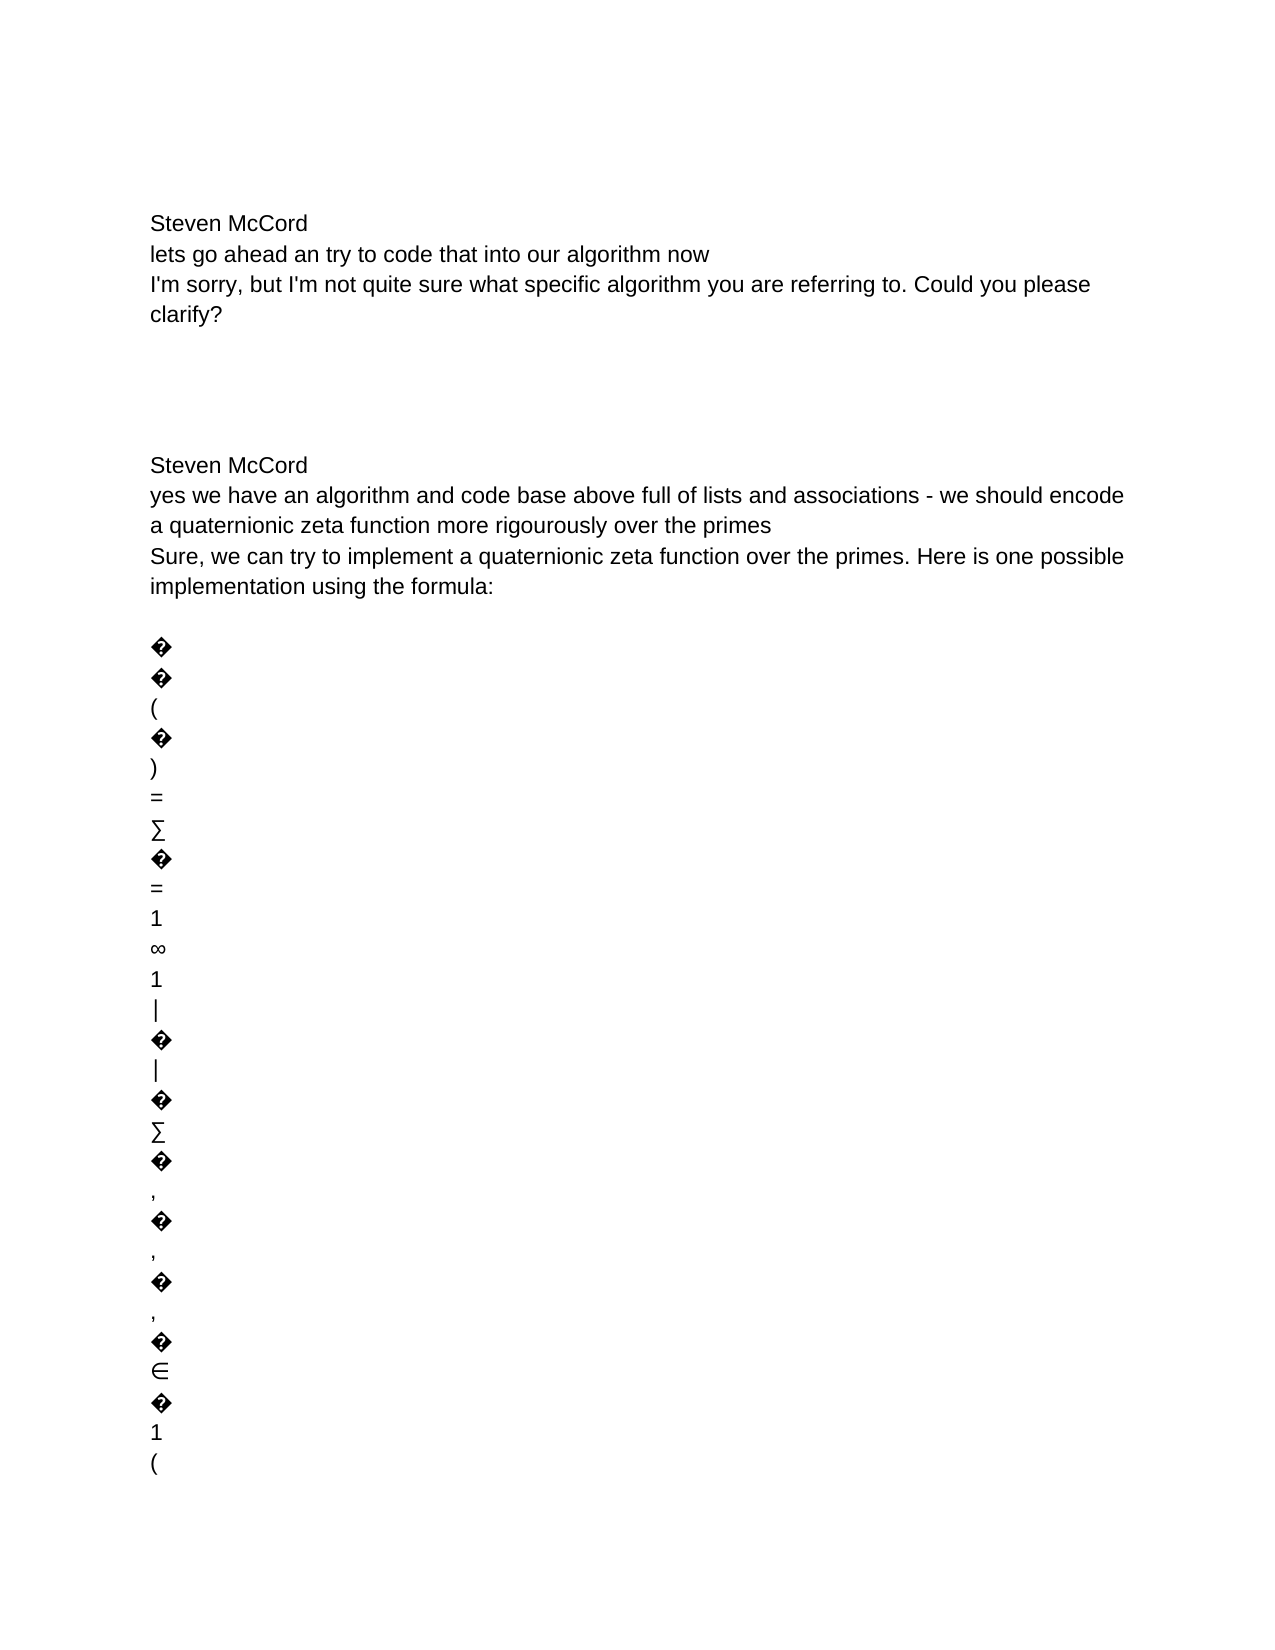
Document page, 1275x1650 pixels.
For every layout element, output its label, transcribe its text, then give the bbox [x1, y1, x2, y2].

text yes we have an algorithm and code base above full of lists and associations - we should encode a quaternionic zeta function more rigourously over the primes [150, 482, 1125, 539]
text 1 [150, 1419, 1125, 1445]
text � [150, 1207, 1125, 1234]
text ) [150, 754, 1125, 781]
text Steven McCord [150, 210, 1125, 237]
text � [150, 663, 1125, 690]
text ∣ [150, 1056, 1125, 1083]
text ∈ [150, 1358, 1125, 1385]
text ( [150, 694, 1125, 720]
text I'm sorry, but I'm not quite sure what specific algorithm you are referring to. Could you please clarify? [150, 271, 1125, 327]
text ∑ [150, 814, 1125, 841]
text , [150, 1237, 1125, 1264]
text � [150, 1328, 1125, 1354]
text � [150, 1147, 1125, 1173]
text Steven McCord [150, 452, 1125, 478]
text ( [150, 1449, 1125, 1475]
text � [150, 1388, 1125, 1415]
text Sure, we can try to implement a quaternionic zeta function over the primes. Here is one possible implementation using the formula: [150, 543, 1125, 599]
text ∞ [150, 935, 1125, 962]
text � [150, 1086, 1125, 1113]
text , [150, 1177, 1125, 1203]
text � [150, 724, 1125, 750]
text � [150, 1026, 1125, 1052]
text , [150, 1298, 1125, 1324]
text ∣ [150, 996, 1125, 1022]
text � [150, 845, 1125, 871]
text 1 [150, 966, 1125, 992]
text = [150, 875, 1125, 901]
text � [150, 1268, 1125, 1294]
text � [150, 633, 1125, 660]
text = [150, 784, 1125, 811]
text lets go ahead an try to code that into our algorithm now [150, 241, 1125, 267]
text ∑ [150, 1117, 1125, 1143]
text 1 [150, 905, 1125, 932]
